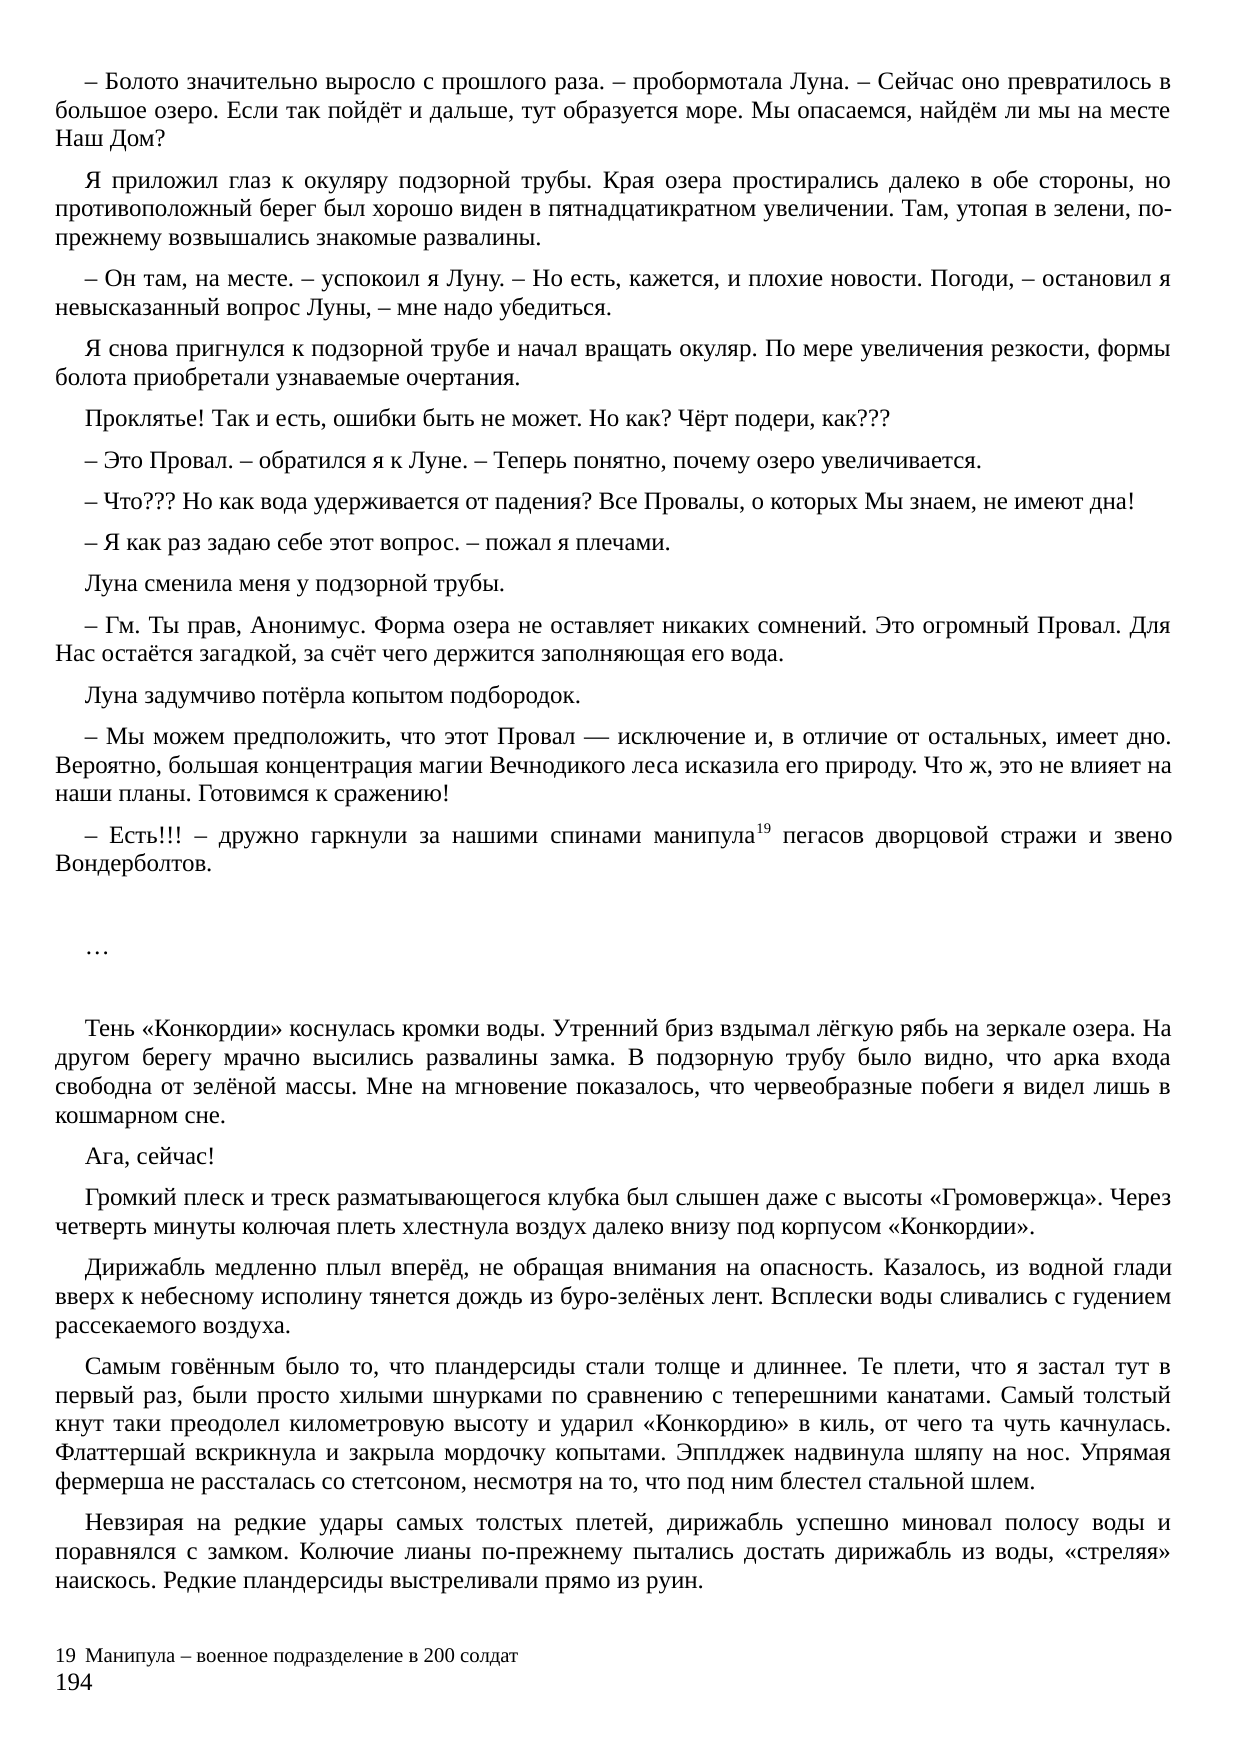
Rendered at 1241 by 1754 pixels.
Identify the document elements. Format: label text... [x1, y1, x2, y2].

text Луна задумчиво потёрла копытом подбородок. [55, 680, 1173, 708]
text … [55, 931, 1173, 960]
text Дирижабль медленно плыл вперёд, не обращая внимания на опасность. Казалось, из водной глади вверх к небесному исполину тянется дождь из буро-зелёных лент. Всплески воды сливались с гудением рассекаемого воздуха. [55, 1252, 1173, 1338]
text – Мы можем предположить, что этот Провал — исключение и, в отличие от остальных, имеет дно. Вероятно, большая концентрация магии Вечнодикого леса исказила его природу. Что ж, это не влияет на наши планы. Готовимся к сражению! [55, 721, 1173, 807]
text Тень «Конкордии» коснулась кромки воды. Утренний бриз вздымал лёгкую рябь на зеркале озера. На другом берегу мрачно высились развалины замка. В подзорную трубу было видно, что арка входа свободна от зелёной массы. Мне на мгновение показалось, что червеобразные побеги я видел лишь в кошмарном сне. [55, 1013, 1173, 1128]
text Ага, сейчас! [55, 1141, 1173, 1170]
text – Болото значительно выросло с прошлого раза. – пробормотала Луна. – Сейчас оно превратилось в большое озеро. Если так пойдёт и дальше, тут образуется море. Мы опасаемся, найдём ли мы на месте Наш Дом? [55, 66, 1173, 152]
text – Гм. Ты прав, Анонимус. Форма озера не оставляет никаких сомнений. Это огромный Провал. Для Нас остаётся загадкой, за счёт чего держится заполняющая его вода. [55, 610, 1173, 667]
text Громкий плеск и треск разматывающегося клубка был слышен даже с высоты «Громовержца». Через четверть минуты колючая плеть хлестнула воздух далеко внизу под корпусом «Конкордии». [55, 1182, 1173, 1240]
text Я приложил глаз к окуляру подзорной трубы. Края озера простирались далеко в обе стороны, но противоположный берег был хорошо виден в пятнадцатикратном увеличении. Там, утопая в зелени, по-прежнему возвышались знакомые развалины. [55, 165, 1173, 251]
text Луна сменила меня у подзорной трубы. [55, 568, 1173, 597]
text – Он там, на месте. – успокоил я Луну. – Но есть, кажется, и плохие новости. Погоди, – остановил я невысказанный вопрос Луны, – мне надо убедиться. [55, 263, 1173, 321]
text Манипула – военное подразделение в 200 солдат [55, 1642, 1173, 1667]
text – Я как раз задаю себе этот вопрос. – пожал я плечами. [55, 527, 1173, 556]
text Невзирая на редкие удары самых толстых плетей, дирижабль успешно миновал полосу воды и поравнялся с замком. Колючие лианы по-прежнему пытались достать дирижабль из воды, «стреляя» наискось. Редкие пландерсиды выстреливали прямо из руин. [55, 1507, 1173, 1593]
text – Что??? Но как вода удерживается от падения? Все Провалы, о которых Мы знаем, не имеют дна! [55, 486, 1173, 515]
text – Есть!!! – дружно гаркнули за нашими спинами манипула пегасов дворцовой стражи и звено Вондерболтов. [55, 820, 1173, 877]
text Проклятье! Так и есть, ошибки быть не может. Но как? Чёрт подери, как??? [55, 403, 1173, 432]
text Самым говённым было то, что пландерсиды стали толще и длиннее. Те плети, что я застал тут в первый раз, были просто хилыми шнурками по сравнению с теперешними канатами. Самый толстый кнут таки преодолел километровую высоту и ударил «Конкордию» в киль, от чего та чуть качнулась. Флаттершай вскрикнула и закрыла мордочку копытами. Эпплджек надвинула шляпу на нос. Упрямая фермерша не рассталась со стетсоном, несмотря на то, что под ним блестел стальной шлем. [55, 1351, 1173, 1495]
text – Это Провал. – обратился я к Луне. – Теперь понятно, почему озеро увеличивается. [55, 445, 1173, 473]
text Я снова пригнулся к подзорной трубе и начал вращать окуляр. По мере увеличения резкости, формы болота приобретали узнаваемые очертания. [55, 333, 1173, 391]
